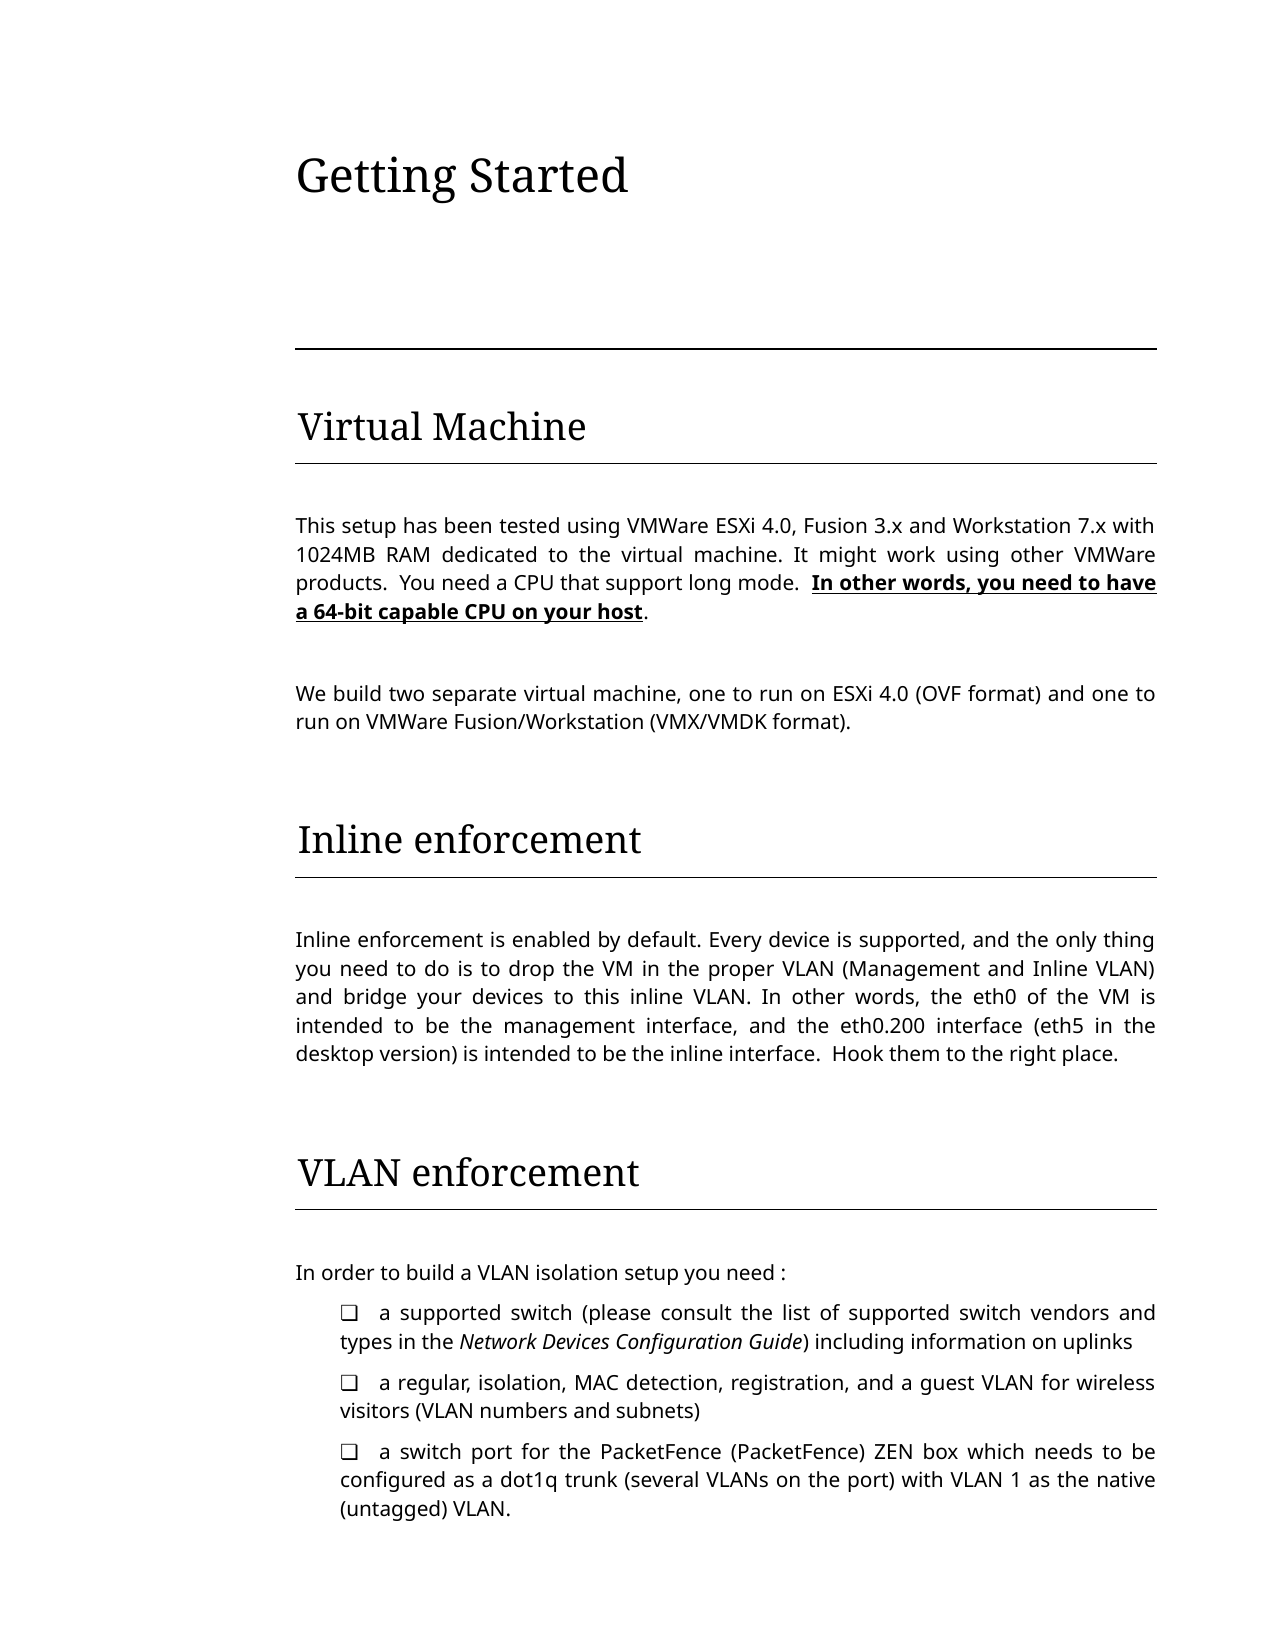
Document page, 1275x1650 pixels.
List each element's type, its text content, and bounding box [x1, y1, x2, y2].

text In order to build a VLAN isolation setup you need : [295, 1258, 1157, 1286]
text We build two separate virtual machine, one to run on ESXi 4.0 (OVF format) and one to run on VMWare Fusion/Workstation (VMX/VMDK format). [295, 679, 1157, 736]
subtitle Virtual Machine [295, 400, 1157, 463]
text This setup has been tested using VMWare ESXi 4.0, Fusion 3.x and Workstation 7.x with 1024MB RAM dedicated to the virtual machine. It might work using other VMWare products. You need a CPU that support long mode. In other words, you need to have a 64-bit capable CPU on your host. [295, 512, 1157, 625]
subtitle Inline enforcement [295, 814, 1157, 877]
list ❏ a switch port for the PacketFence (PacketFence) ZEN box which needs to be configured as a dot1q trunk (several VLANs on the port) with VLAN 1 as the native (untagged) VLAN. [340, 1437, 1157, 1522]
list ❏ a regular, isolation, MAC detection, registration, and a guest VLAN for wireless visitors (VLAN numbers and subnets) [340, 1368, 1157, 1425]
subtitle VLAN enforcement [295, 1146, 1157, 1209]
text Inline enforcement is enabled by default. Every device is supported, and the only thing you need to do is to drop the VM in the proper VLAN (Management and Inline VLAN) and bridge your devices to this inline VLAN. In other words, the eth0 of the VM is intended to be the management interface, and the eth0.200 interface (eth5 in the desktop version) is intended to be the inline interface. Hook them to the right place. [295, 926, 1157, 1068]
subtitle Getting Started [295, 143, 1157, 348]
list ❏ a supported switch (please consult the list of supported switch vendors and types in the Network Devices Configuration Guide) including information on uplinks [340, 1298, 1157, 1355]
